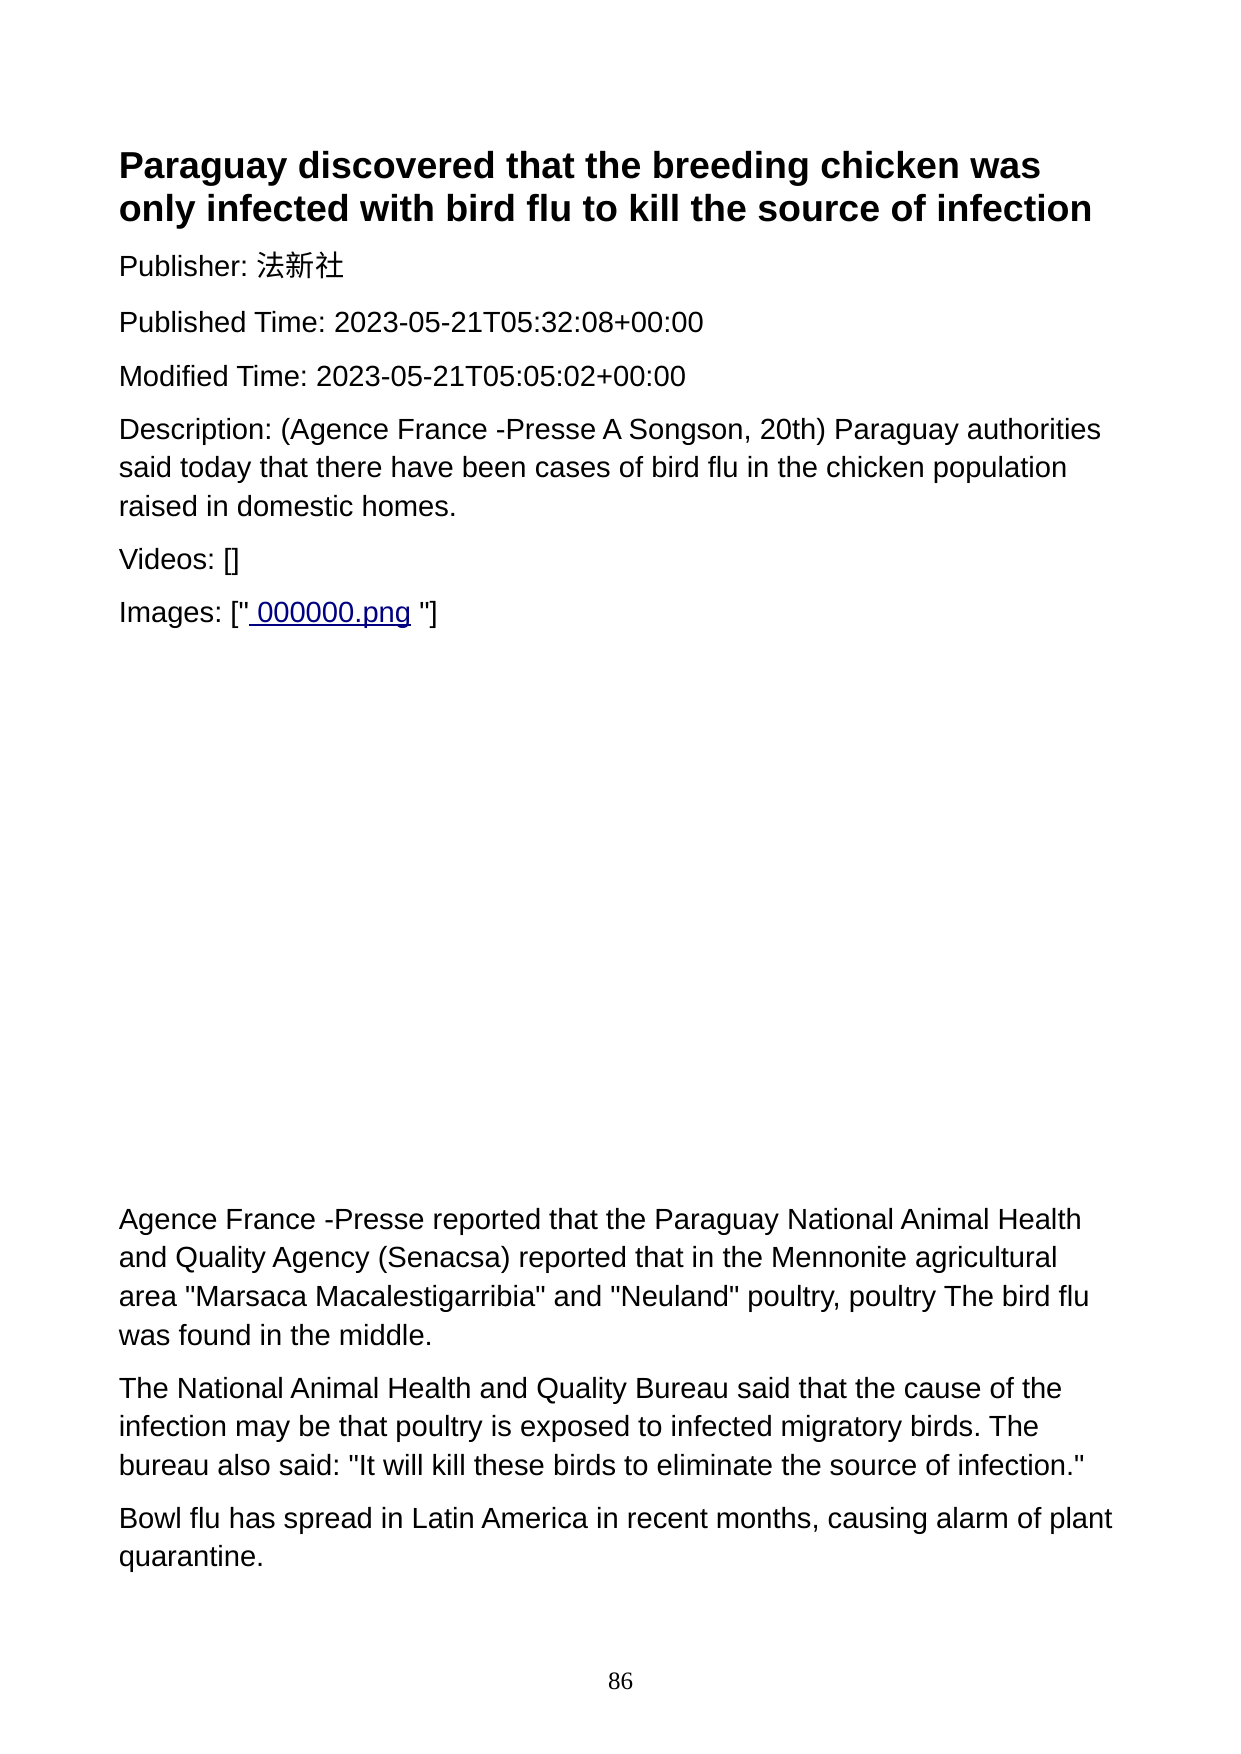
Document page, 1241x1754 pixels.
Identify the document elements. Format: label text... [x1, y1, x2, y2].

text Published Time: 2023-05-21T05:32:08+00:00 [118, 305, 1122, 339]
text Videos: [] [118, 542, 1122, 575]
text Images: [" 000000.png "] [118, 595, 1122, 628]
text Description: (Agence France -Presse A Songson, 20th) Paraguay authorities said today that there have been cases of bird flu in the chicken population raised in domestic homes. [118, 412, 1122, 522]
subtitle Paraguay discovered that the breeding chicken was only infected with bird flu to kill the source of infection [118, 143, 1122, 230]
text Publisher: 法新社 [118, 242, 1122, 284]
text Bowl flu has spread in Latin America in recent months, causing alarm of plant quarantine. [118, 1501, 1122, 1573]
text Modified Time: 2023-05-21T05:05:02+00:00 [118, 358, 1122, 392]
text Agence France -Presse reported that the Paraguay National Animal Health and Quality Agency (Senacsa) reported that in the Mennonite agricultural area "Marsaca Macalestigarribia" and "Neuland" poultry, poultry The bird flu was found in the middle. [118, 648, 1122, 1351]
text The National Animal Health and Quality Bureau said that the cause of the infection may be that poultry is exposed to infected migratory birds. The bureau also said: "It will kill these birds to eliminate the source of infection." [118, 1371, 1122, 1481]
